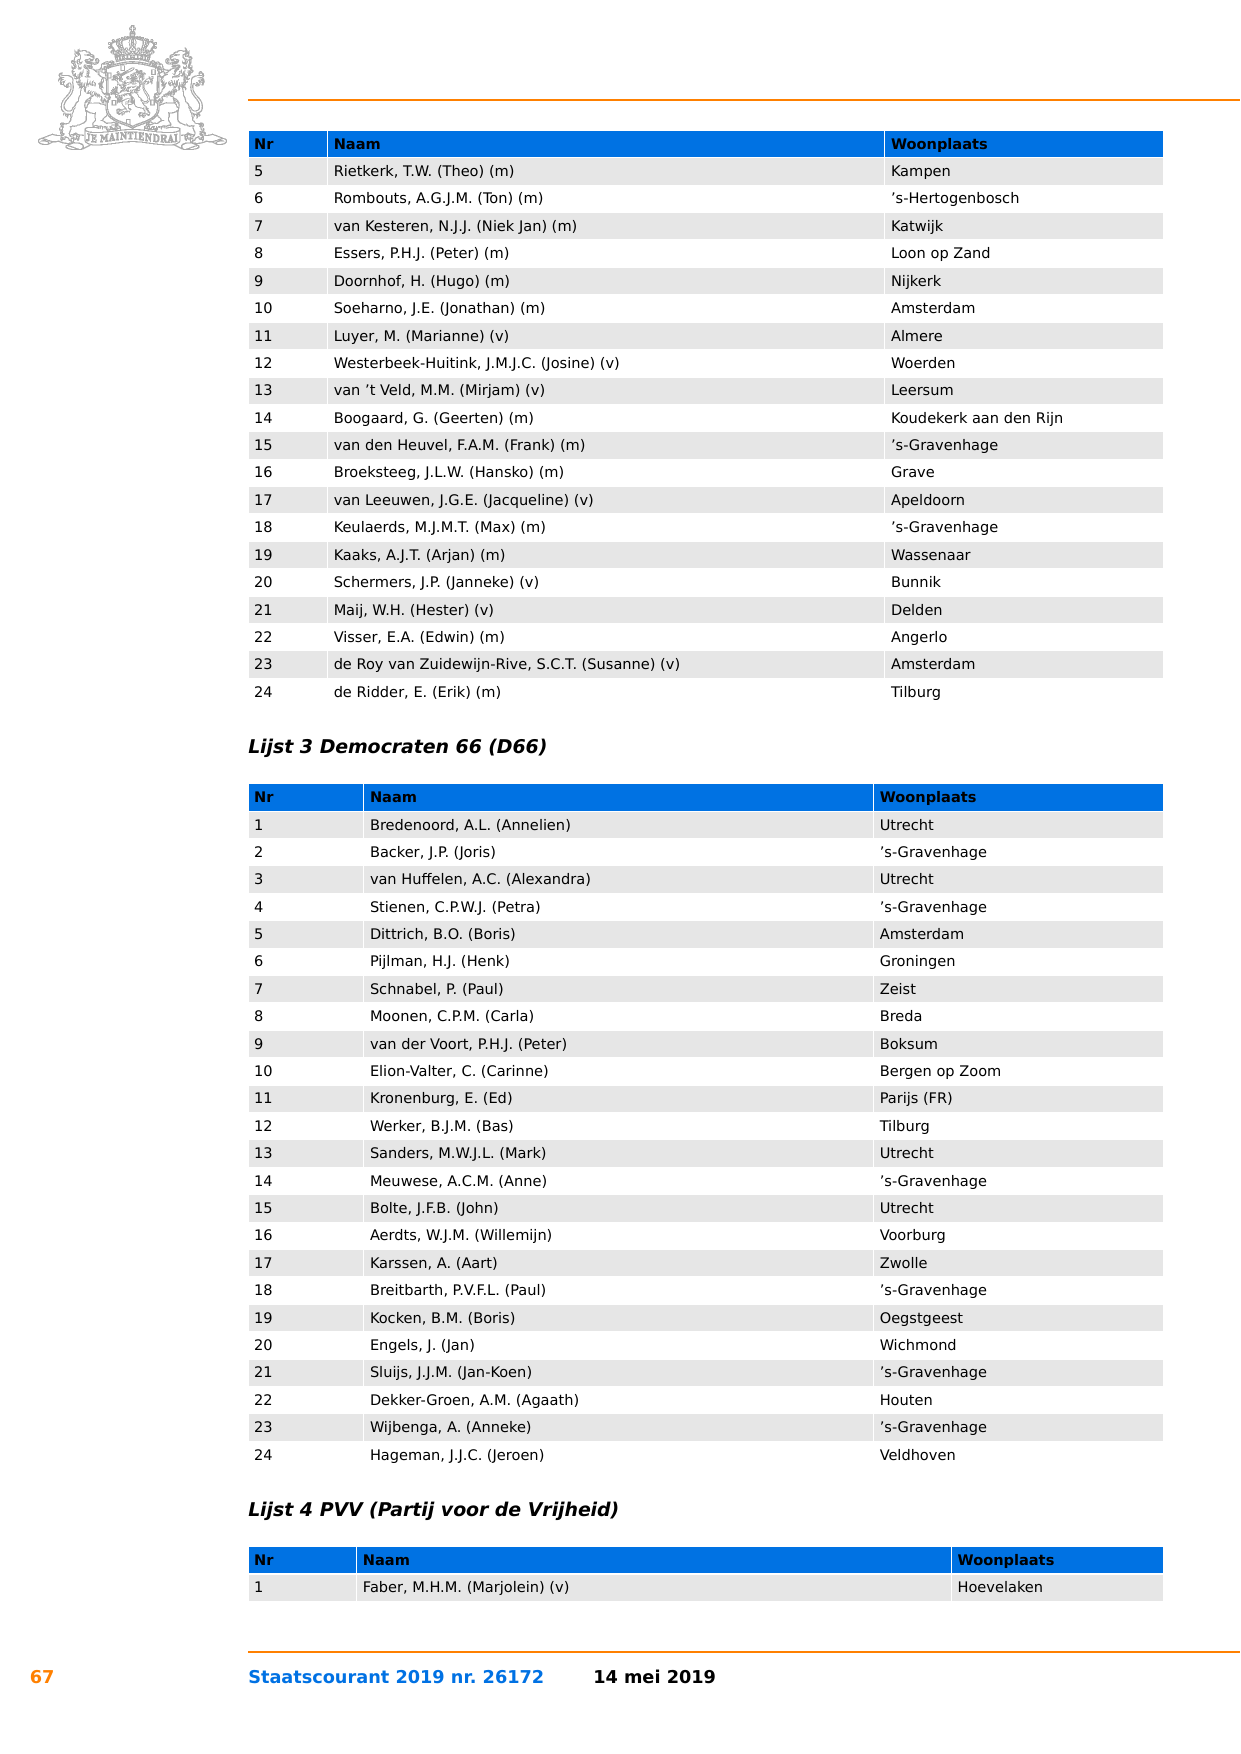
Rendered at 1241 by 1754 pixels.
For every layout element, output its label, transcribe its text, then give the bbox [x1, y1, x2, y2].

table_cell Kronenburg, E. (Ed) [364, 1086, 873, 1112]
table_cell 3 [249, 866, 363, 893]
table_cell ’s-Gravenhage [874, 1360, 1163, 1386]
table_cell ’s-Gravenhage [874, 1414, 1163, 1441]
table_cell 17 [249, 487, 327, 513]
table_cell ’s-Gravenhage [874, 839, 1163, 865]
table_cell Angerlo [885, 624, 1163, 650]
table_cell 12 [249, 350, 327, 376]
table_cell van ’t Veld, M.M. (Mirjam) (v) [328, 378, 884, 404]
table_cell Katwijk [885, 213, 1163, 239]
table_cell Soeharno, J.E. (Jonathan) (m) [328, 295, 884, 322]
table_cell Meuwese, A.C.M. (Anne) [364, 1168, 873, 1194]
table_cell van Kesteren, N.J.J. (Niek Jan) (m) [328, 213, 884, 239]
table_cell 8 [249, 1004, 363, 1030]
table_cell Amsterdam [874, 921, 1163, 948]
table_cell Houten [874, 1387, 1163, 1413]
table_cell Koudekerk aan den Rijn [885, 405, 1163, 431]
table_cell Wassenaar [885, 542, 1163, 568]
table_cell Tilburg [874, 1113, 1163, 1139]
table_cell Dittrich, B.O. (Boris) [364, 921, 873, 948]
table_cell ’s-Gravenhage [874, 894, 1163, 920]
table_cell Boksum [874, 1031, 1163, 1057]
table_cell Woerden [885, 350, 1163, 376]
table_cell 19 [249, 1305, 363, 1331]
table_cell 1 [249, 1575, 356, 1601]
table_cell Loon op Zand [885, 241, 1163, 267]
table_header Woonplaats [952, 1547, 1163, 1573]
table_header Nr [249, 784, 363, 811]
table_cell Boogaard, G. (Geerten) (m) [328, 405, 884, 431]
table_header Naam [357, 1547, 951, 1573]
table_cell Breda [874, 1004, 1163, 1030]
table_cell 9 [249, 268, 327, 294]
table_cell van der Voort, P.H.J. (Peter) [364, 1031, 873, 1057]
table_cell de Roy van Zuidewijn-Rive, S.C.T. (Susanne) (v) [328, 651, 884, 678]
table_cell 8 [249, 241, 327, 267]
subtitle Lijst 4 PVV (Partij voor de Vrijheid) [248, 1499, 1163, 1521]
table_cell 15 [249, 1195, 363, 1222]
table_cell van den Heuvel, F.A.M. (Frank) (m) [328, 432, 884, 459]
table_cell Bergen op Zoom [874, 1058, 1163, 1084]
table_cell Keulaerds, M.J.M.T. (Max) (m) [328, 515, 884, 541]
table_cell Hageman, J.J.C. (Jeroen) [364, 1442, 873, 1468]
table_cell ’s-Gravenhage [874, 1168, 1163, 1194]
table_cell 13 [249, 1140, 363, 1167]
table_cell 12 [249, 1113, 363, 1139]
table_cell 21 [249, 1360, 363, 1386]
table_header Woonplaats [885, 131, 1163, 157]
table_cell Sanders, M.W.J.L. (Mark) [364, 1140, 873, 1167]
table_cell Leersum [885, 378, 1163, 404]
table_cell Amsterdam [885, 295, 1163, 322]
table_cell Werker, B.J.M. (Bas) [364, 1113, 873, 1139]
table_cell 6 [249, 186, 327, 212]
table_cell 1 [249, 812, 363, 838]
table_cell 24 [249, 679, 327, 705]
table_cell Almere [885, 323, 1163, 349]
table_cell van Leeuwen, J.G.E. (Jacqueline) (v) [328, 487, 884, 513]
table_cell Zwolle [874, 1250, 1163, 1276]
subtitle Lijst 3 Democraten 66 (D66) [248, 736, 1163, 758]
table_cell 18 [249, 515, 327, 541]
table_cell 23 [249, 651, 327, 678]
table_cell 18 [249, 1278, 363, 1304]
table_cell 14 [249, 1168, 363, 1194]
table_header Woonplaats [874, 784, 1163, 811]
table_cell Doornhof, H. (Hugo) (m) [328, 268, 884, 294]
table_cell 20 [249, 569, 327, 596]
table_cell 7 [249, 213, 327, 239]
table_cell Zeist [874, 976, 1163, 1002]
table_cell Sluijs, J.J.M. (Jan-Koen) [364, 1360, 873, 1386]
table_cell Groningen [874, 949, 1163, 975]
table_cell de Ridder, E. (Erik) (m) [328, 679, 884, 705]
table_cell 2 [249, 839, 363, 865]
table_cell 14 [249, 405, 327, 431]
table_cell 15 [249, 432, 327, 459]
table_cell Bolte, J.F.B. (John) [364, 1195, 873, 1222]
table_cell 4 [249, 894, 363, 920]
table_cell ’s-Hertogenbosch [885, 186, 1163, 212]
table_cell 11 [249, 323, 327, 349]
table_cell Karssen, A. (Aart) [364, 1250, 873, 1276]
table_cell 24 [249, 1442, 363, 1468]
table_cell 5 [249, 921, 363, 948]
table_cell Tilburg [885, 679, 1163, 705]
table_cell Voorburg [874, 1223, 1163, 1249]
table_cell 22 [249, 624, 327, 650]
table_cell Essers, P.H.J. (Peter) (m) [328, 241, 884, 267]
table_cell Rombouts, A.G.J.M. (Ton) (m) [328, 186, 884, 212]
table_cell Visser, E.A. (Edwin) (m) [328, 624, 884, 650]
table_cell Utrecht [874, 1140, 1163, 1167]
table_cell Luyer, M. (Marianne) (v) [328, 323, 884, 349]
table_cell Pijlman, H.J. (Henk) [364, 949, 873, 975]
table_cell Engels, J. (Jan) [364, 1332, 873, 1358]
table_cell Elion-Valter, C. (Carinne) [364, 1058, 873, 1084]
table_cell 10 [249, 295, 327, 322]
table_cell 21 [249, 597, 327, 623]
table_cell Oegstgeest [874, 1305, 1163, 1331]
table_header Naam [328, 131, 884, 157]
table_cell 5 [249, 158, 327, 185]
table_cell 9 [249, 1031, 363, 1057]
table_cell Parijs (FR) [874, 1086, 1163, 1112]
table_header Nr [249, 1547, 356, 1573]
table_cell Utrecht [874, 866, 1163, 893]
picture [38, 25, 227, 150]
table_cell Kaaks, A.J.T. (Arjan) (m) [328, 542, 884, 568]
table_cell 16 [249, 460, 327, 486]
table_cell Veldhoven [874, 1442, 1163, 1468]
table_cell 23 [249, 1414, 363, 1441]
table_cell Westerbeek-Huitink, J.M.J.C. (Josine) (v) [328, 350, 884, 376]
table_cell 6 [249, 949, 363, 975]
table_cell Bunnik [885, 569, 1163, 596]
table_header Naam [364, 784, 873, 811]
table_cell Backer, J.P. (Joris) [364, 839, 873, 865]
table_cell Breitbarth, P.V.F.L. (Paul) [364, 1278, 873, 1304]
table_cell ’s-Gravenhage [885, 432, 1163, 459]
table_cell Moonen, C.P.M. (Carla) [364, 1004, 873, 1030]
table_cell Delden [885, 597, 1163, 623]
table_cell Wichmond [874, 1332, 1163, 1358]
table_cell 10 [249, 1058, 363, 1084]
table_header Nr [249, 131, 327, 157]
table_cell Faber, M.H.M. (Marjolein) (v) [357, 1575, 951, 1601]
table_cell Kocken, B.M. (Boris) [364, 1305, 873, 1331]
table_cell Maij, W.H. (Hester) (v) [328, 597, 884, 623]
table_cell Stienen, C.P.W.J. (Petra) [364, 894, 873, 920]
table_cell 16 [249, 1223, 363, 1249]
table_cell Grave [885, 460, 1163, 486]
table_cell 17 [249, 1250, 363, 1276]
table_cell 22 [249, 1387, 363, 1413]
table_cell Schermers, J.P. (Janneke) (v) [328, 569, 884, 596]
table_cell Utrecht [874, 1195, 1163, 1222]
table_cell Nijkerk [885, 268, 1163, 294]
table_cell 20 [249, 1332, 363, 1358]
table_cell 11 [249, 1086, 363, 1112]
table_cell Bredenoord, A.L. (Annelien) [364, 812, 873, 838]
table_cell 19 [249, 542, 327, 568]
table_cell Amsterdam [885, 651, 1163, 678]
table_cell Kampen [885, 158, 1163, 185]
table_cell Hoevelaken [952, 1575, 1163, 1601]
table_cell ’s-Gravenhage [885, 515, 1163, 541]
table_cell Wijbenga, A. (Anneke) [364, 1414, 873, 1441]
table_cell Aerdts, W.J.M. (Willemijn) [364, 1223, 873, 1249]
table_cell Schnabel, P. (Paul) [364, 976, 873, 1002]
table_cell ’s-Gravenhage [874, 1278, 1163, 1304]
table_cell 13 [249, 378, 327, 404]
table_cell van Huffelen, A.C. (Alexandra) [364, 866, 873, 893]
table_cell Broeksteeg, J.L.W. (Hansko) (m) [328, 460, 884, 486]
table_cell 7 [249, 976, 363, 1002]
table_cell Dekker-Groen, A.M. (Agaath) [364, 1387, 873, 1413]
table_cell Rietkerk, T.W. (Theo) (m) [328, 158, 884, 185]
table_cell Utrecht [874, 812, 1163, 838]
table_cell Apeldoorn [885, 487, 1163, 513]
